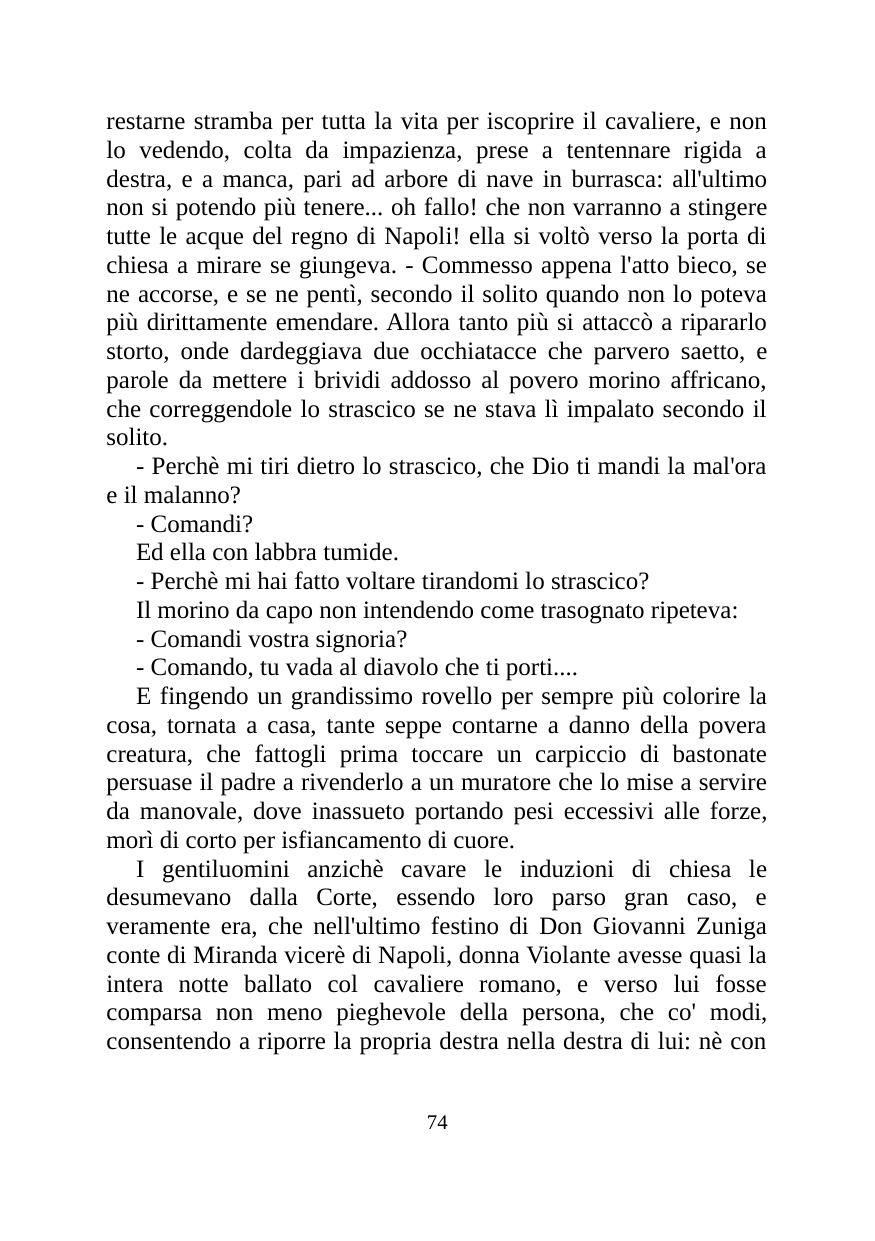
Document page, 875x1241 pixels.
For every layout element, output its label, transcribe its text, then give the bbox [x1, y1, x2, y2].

text - Comandi? [106, 509, 768, 537]
text - Comando, tu vada al diavolo che ti porti.... [106, 652, 768, 681]
text I gentiluomini anzichè cavare le induzioni di chiesa le desumevano dalla Corte, essendo loro parso gran caso, e veramente era, che nell'ultimo festino di Don Giovanni Zuniga conte di Miranda vicerè di Napoli, donna Violante avesse quasi la intera notte ballato col cavaliere romano, e verso lui fosse comparsa non meno pieghevole della persona, che co' modi, consentendo a riporre la propria destra nella destra di lui: nè con [106, 854, 768, 1055]
text - Perchè mi tiri dietro lo strascico, che Dio ti mandi la mal'ora e il malanno? [106, 451, 768, 509]
text Il morino da capo non intendendo come trasognato ripeteva: [106, 595, 768, 624]
text - Perchè mi hai fatto voltare tirandomi lo strascico? [106, 566, 768, 595]
text Ed ella con labbra tumide. [106, 537, 768, 566]
text E fingendo un grandissimo rovello per sempre più colorire la cosa, tornata a casa, tante seppe contarne a danno della povera creatura, che fattogli prima toccare un carpiccio di bastonate persuase il padre a rivenderlo a un muratore che lo mise a servire da manovale, dove inassueto portando pesi eccessivi alle forze, morì di corto per isfiancamento di cuore. [106, 681, 768, 854]
text restarne stramba per tutta la vita per iscoprire il cavaliere, e non lo vedendo, colta da impazienza, prese a tentennare rigida a destra, e a manca, pari ad arbore di nave in burrasca: all'ultimo non si potendo più tenere... oh fallo! che non varranno a stingere tutte le acque del regno di Napoli! ella si voltò verso la porta di chiesa a mirare se giungeva. - Commesso appena l'atto bieco, se ne accorse, e se ne pentì, secondo il solito quando non lo poteva più dirittamente emendare. Allora tanto più si attaccò a ripararlo storto, onde dardeggiava due occhiatacce che parvero saetto, e parole da mettere i brividi addosso al povero morino affricano, che correggendole lo strascico se ne stava lì impalato secondo il solito. [106, 106, 768, 451]
text - Comandi vostra signoria? [106, 624, 768, 652]
